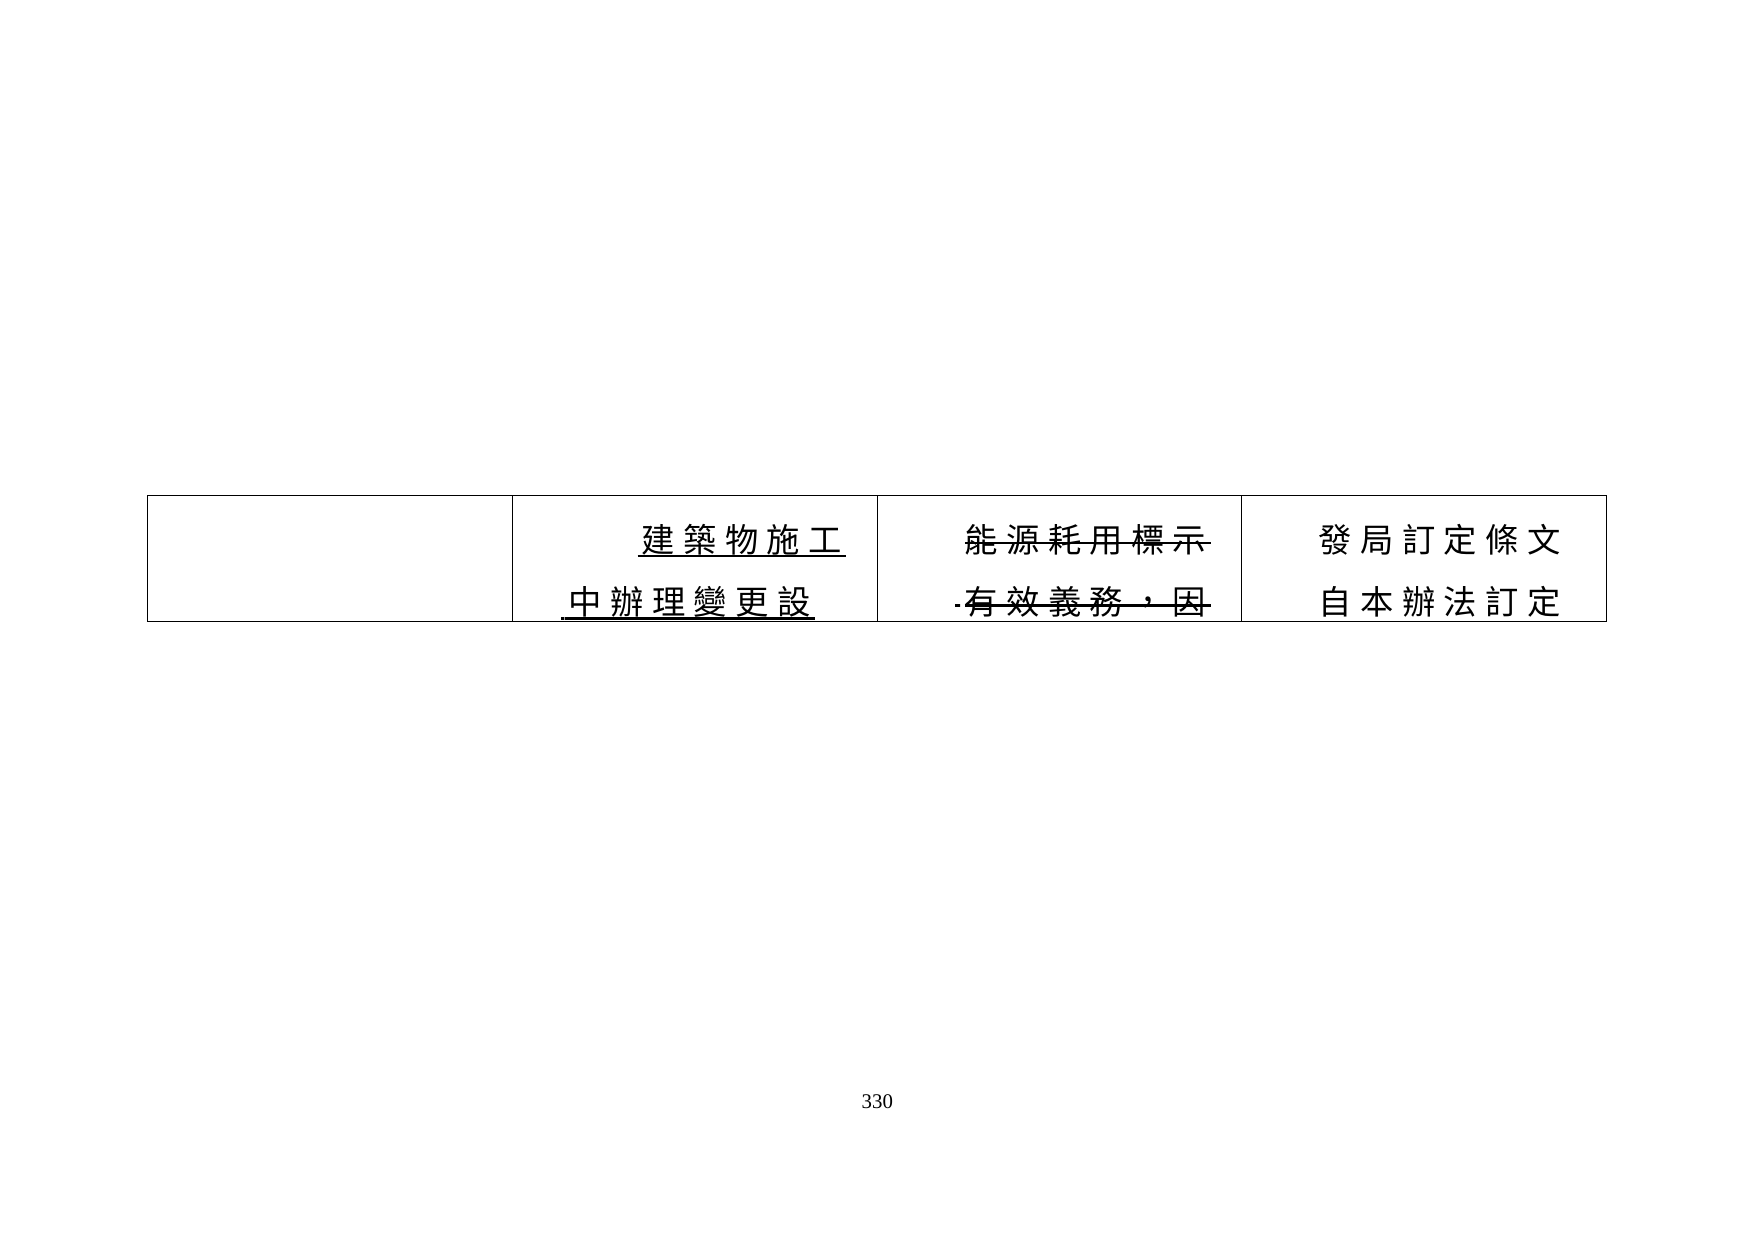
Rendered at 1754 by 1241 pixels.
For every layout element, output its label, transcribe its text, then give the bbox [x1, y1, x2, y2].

table_cell [148, 496, 512, 621]
table_cell 發局訂定條文自本辦法訂定 [1242, 496, 1606, 621]
table_cell 建築物施工中辦理變更設 [513, 496, 877, 621]
table_cell 能源耗用標示有效義務，因 [878, 496, 1241, 621]
